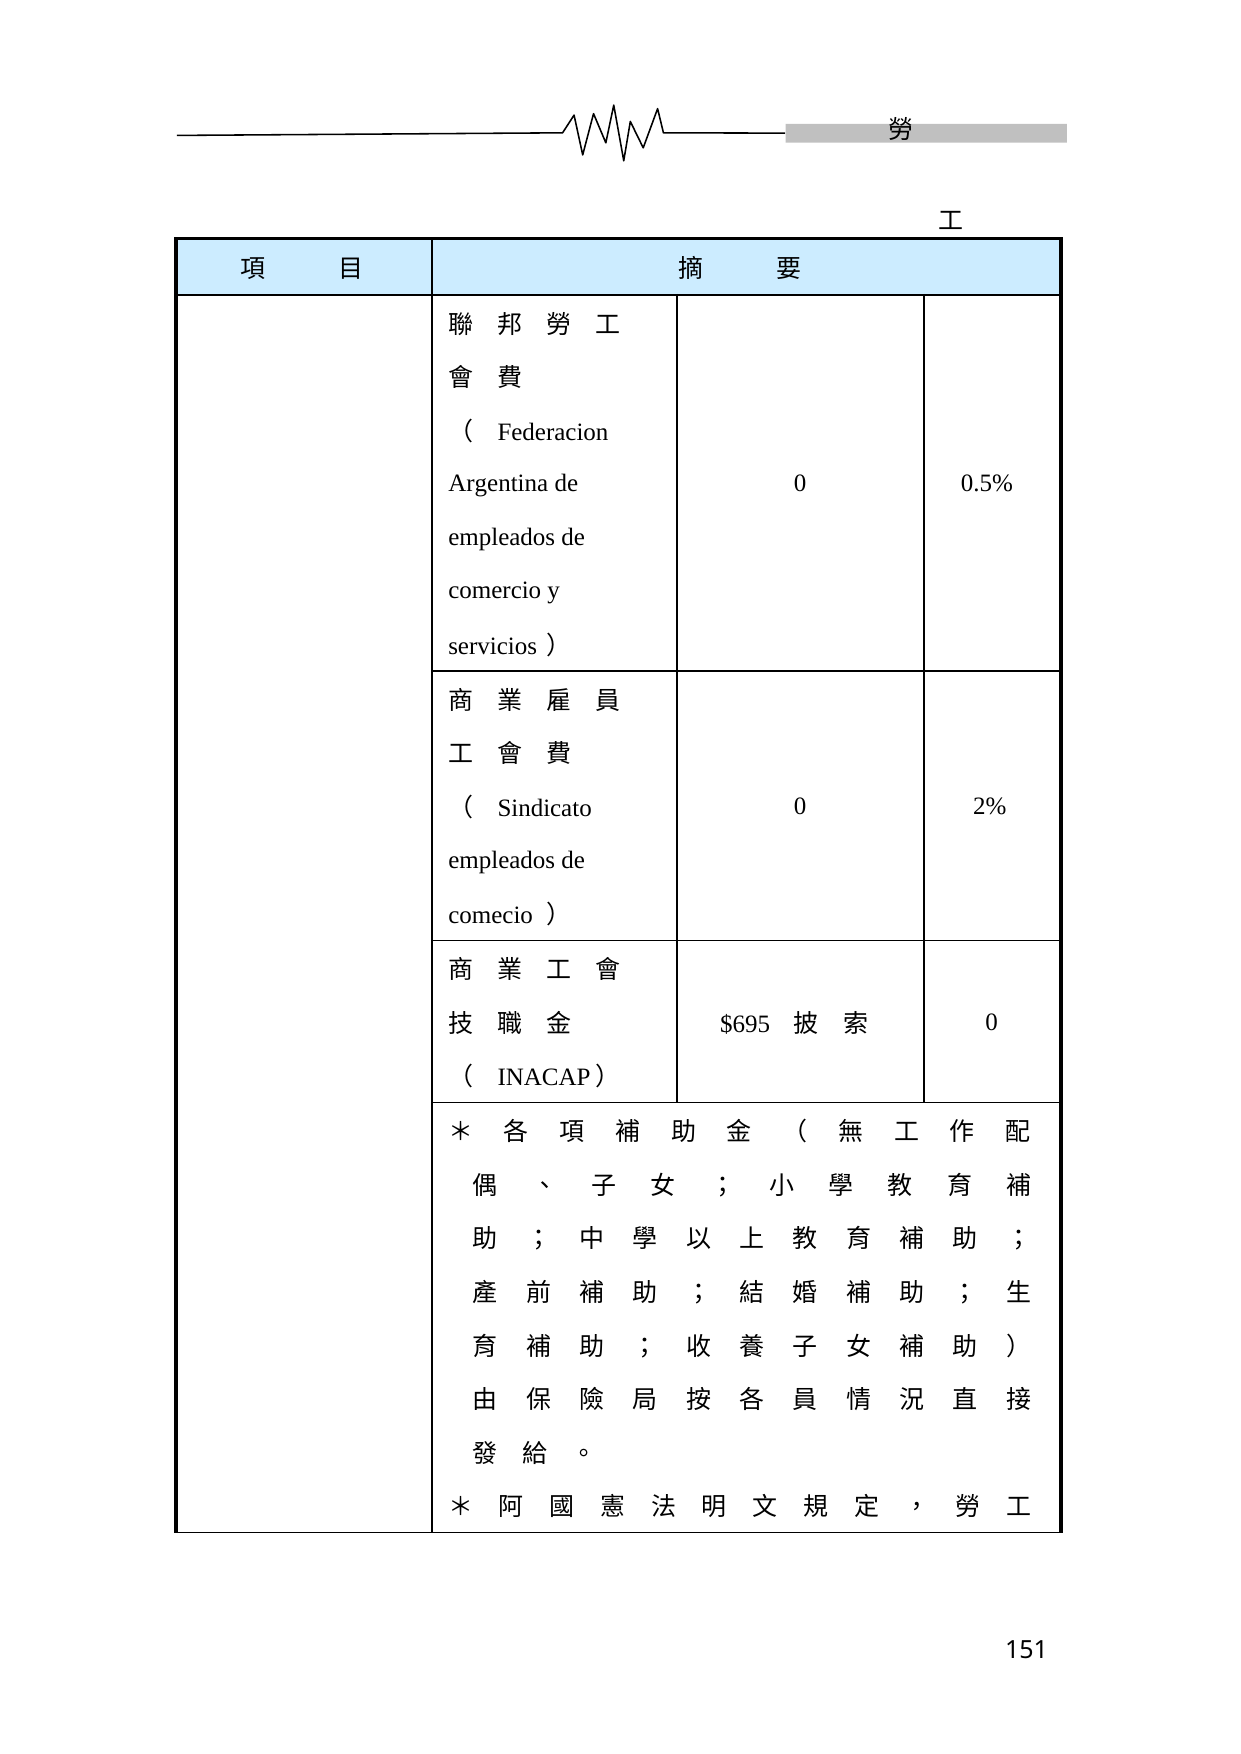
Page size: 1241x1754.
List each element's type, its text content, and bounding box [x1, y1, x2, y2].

table_header 項 目 [178, 240, 431, 294]
table_cell 商業工會技職金（INACAP） [433, 941, 676, 1102]
table_cell 0 [678, 672, 923, 939]
table_header 摘 要 [433, 240, 1059, 294]
table_cell [178, 296, 431, 1532]
table_cell 0.5% [925, 296, 1059, 670]
table_cell $695披索 [678, 941, 923, 1102]
table_cell 0 [678, 296, 923, 670]
table_cell 聯邦勞工會費（Federacion Argentina de empleados de comercio y servicios） [433, 296, 676, 670]
table_cell 商業雇員工會費（Sindicato empleados de comecio） [433, 672, 676, 939]
table_cell 2% [925, 672, 1059, 939]
table_cell 0 [925, 941, 1059, 1102]
table_cell ＊各項補助金（無工作配偶、子女；小學教育補助；中學以上教育補助；產前補助；結婚補助；生育補助；收養子女補助）由保險局按各員情況直接發給。 ＊阿國憲法明文規定，勞工 [433, 1103, 1059, 1532]
